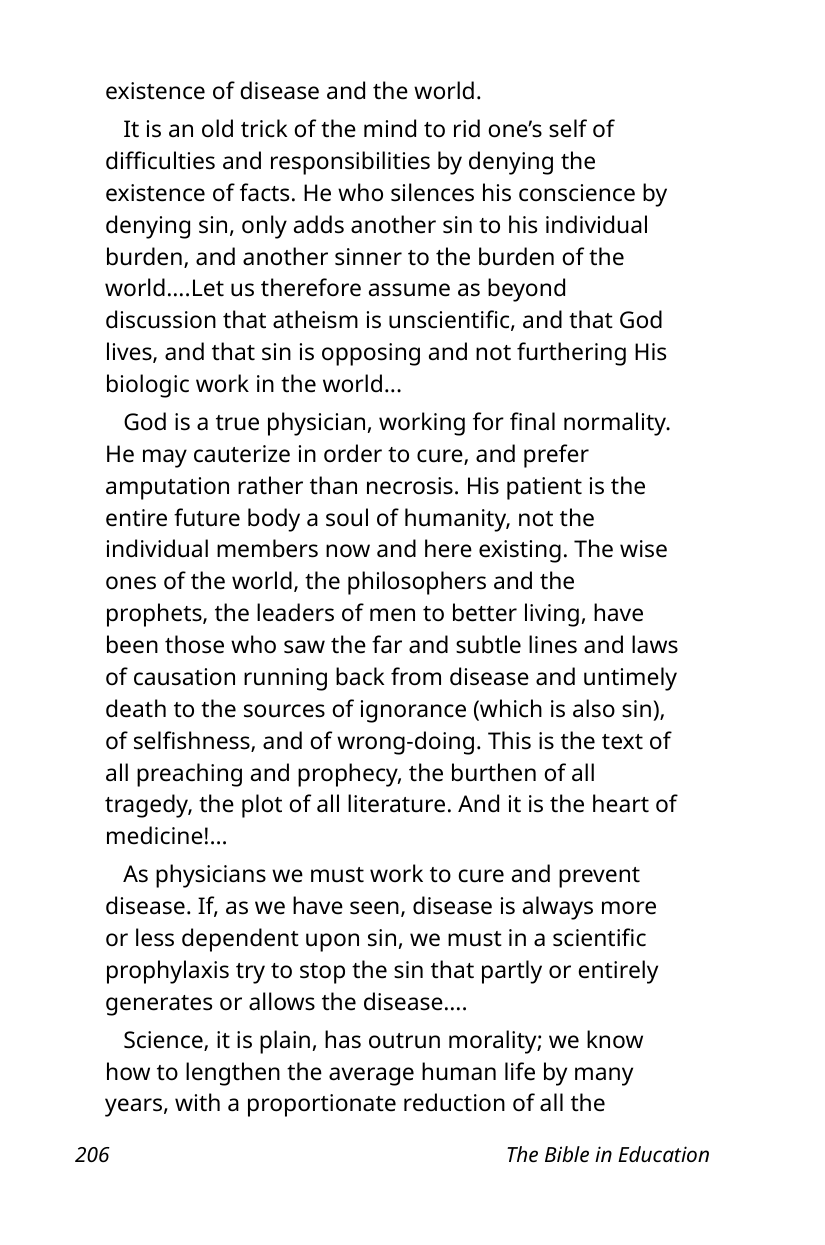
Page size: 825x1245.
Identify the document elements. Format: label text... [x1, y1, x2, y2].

text As physicians we must work to cure and prevent disease. If, as we have seen, disease is always more or less dependent upon sin, we must in a scientific prophylaxis try to stop the sin that partly or entirely generates or allows the disease…. [105, 858, 682, 1017]
text God is a true physician, working for final normality. He may cauterize in order to cure, and prefer amputation rather than necrosis. His patient is the entire future body a soul of humanity, not the individual members now and here existing. The wise ones of the world, the philosophers and the prophets, the leaders of men to better living, have been those who saw the far and subtle lines and laws of causation running back from disease and untimely death to the sources of ignorance (which is also sin), of selfishness, and of wrong-doing. This is the text of all preaching and prophecy, the burthen of all tragedy, the plot of all literature. And it is the heart of medicine!… [105, 406, 682, 851]
text existence of disease and the world. [105, 75, 682, 106]
text Science, it is plain, has outrun morality; we know how to lengthen the average human life by many years, with a proportionate reduction of all the [105, 1023, 682, 1118]
text It is an old trick of the mind to rid one’s self of difficulties and responsibilities by denying the existence of facts. He who silences his conscience by denying sin, only adds another sin to his individual burden, and another sinner to the burden of the world….Let us therefore assume as beyond discussion that atheism is unscientific, and that God lives, and that sin is opposing and not furthering His biologic work in the world... [105, 113, 682, 399]
